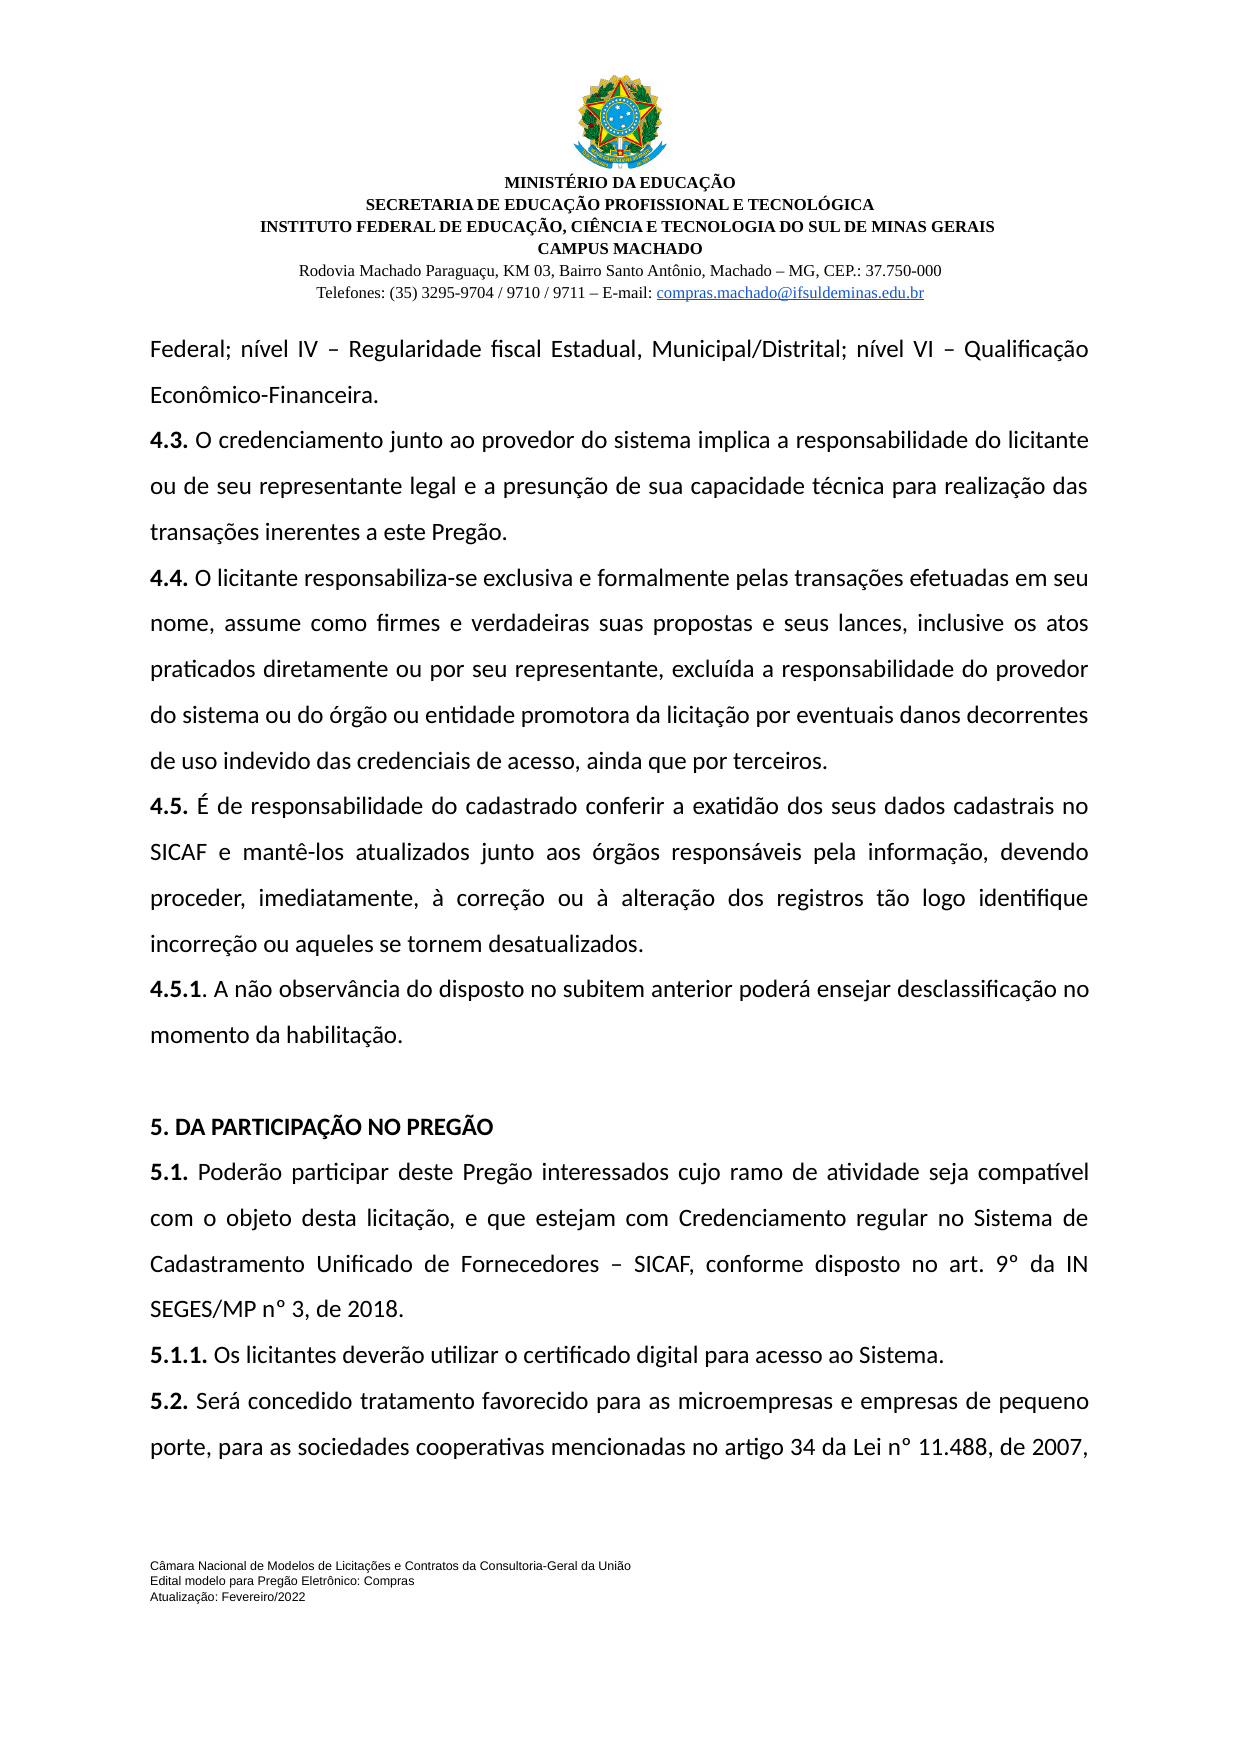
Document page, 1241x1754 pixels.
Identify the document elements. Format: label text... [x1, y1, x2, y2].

text 5. DA PARTICIPAÇÃO NO PREGÃO [150, 1111, 1090, 1141]
text 5.1.1. Os licitantes deverão utilizar o certificado digital para acesso ao Sistema. [150, 1339, 1090, 1370]
text 4.5. É de responsabilidade do cadastrado conferir a exatidão dos seus dados cadastrais no SICAF e mantê-los atualizados junto aos órgãos responsáveis pela informação, devendo proceder, imediatamente, à correção ou à alteração dos registros tão logo identifique incorreção ou aqueles se tornem desatualizados. [150, 791, 1090, 958]
text 5.2. Será concedido tratamento favorecido para as microempresas e empresas de pequeno porte, para as sociedades cooperativas mencionadas no artigo 34 da Lei nº 11.488, de 2007, [150, 1385, 1090, 1461]
text Federal; nível IV – Regularidade fiscal Estadual, Municipal/Distrital; nível VI – Qualificação Econômico-Financeira. [150, 333, 1090, 409]
text 4.5.1. A não observância do disposto no subitem anterior poderá ensejar desclassificação no momento da habilitação. [150, 973, 1090, 1050]
picture [573, 75, 667, 169]
text 4.3. O credenciamento junto ao provedor do sistema implica a responsabilidade do licitante ou de seu representante legal e a presunção de sua capacidade técnica para realização das transações inerentes a este Pregão. [150, 425, 1090, 547]
text 4.4. O licitante responsabiliza-se exclusiva e formalmente pelas transações efetuadas em seu nome, assume como firmes e verdadeiras suas propostas e seus lances, inclusive os atos praticados diretamente ou por seu representante, excluída a responsabilidade do provedor do sistema ou do órgão ou entidade promotora da licitação por eventuais danos decorrentes de uso indevido das credenciais de acesso, ainda que por terceiros. [150, 562, 1090, 775]
text 5.1. Poderão participar deste Pregão interessados cujo ramo de atividade seja compatível com o objeto desta licitação, e que estejam com Credenciamento regular no Sistema de Cadastramento Unificado de Fornecedores – SICAF, conforme disposto no art. 9º da IN SEGES/MP nº 3, de 2018. [150, 1156, 1090, 1324]
picture [639, 150, 650, 156]
picture [613, 164, 628, 169]
